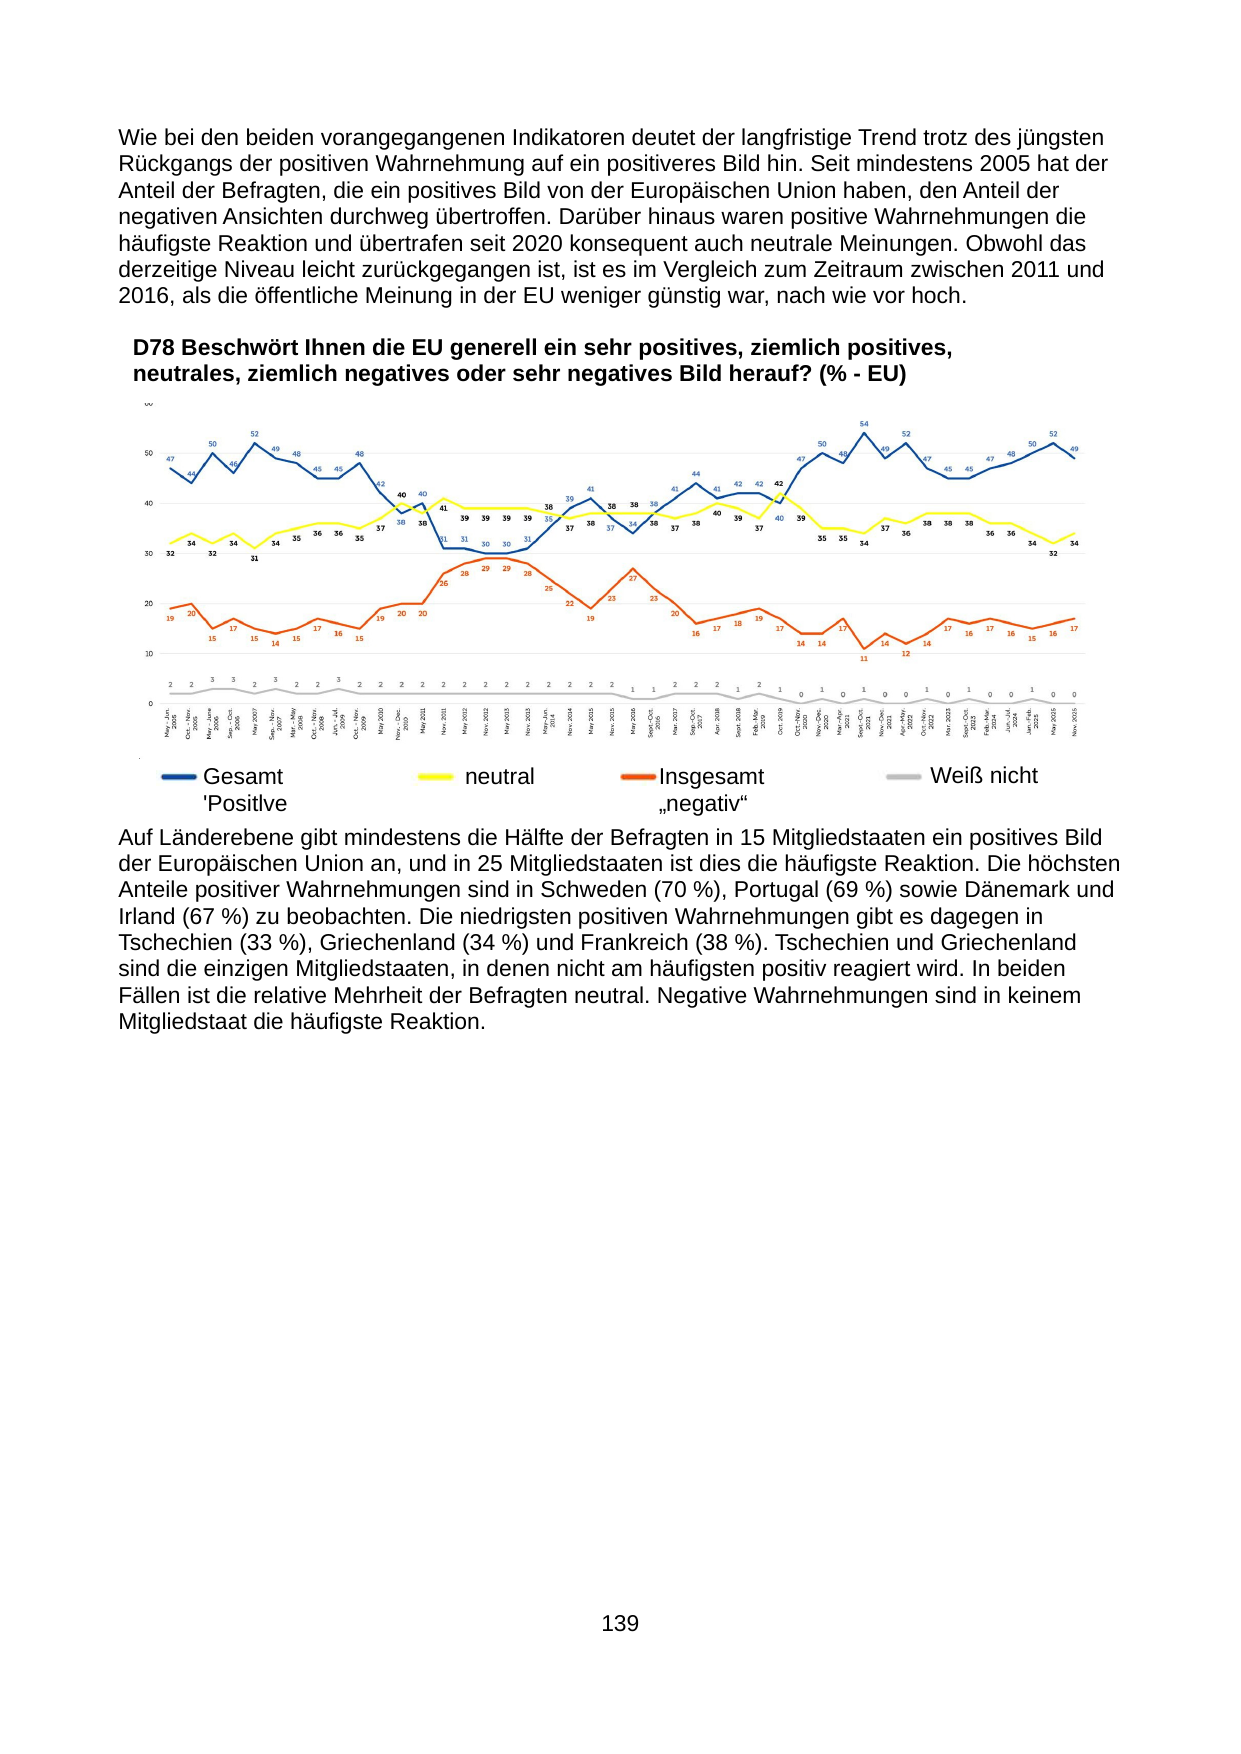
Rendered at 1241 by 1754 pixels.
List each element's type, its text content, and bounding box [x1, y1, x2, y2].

text Auf Länderebene gibt mindestens die Hälfte der Befragten in 15 Mitgliedstaaten ein positives Bild der Europäischen Union an, und in 25 Mitgliedstaaten ist dies die häufigste Reaktion. Die höchsten Anteile positiver Wahrnehmungen sind in Schweden (70 %), Portugal (69 %) sowie Dänemark und Irland (67 %) zu beobachten. Die niedrigsten positiven Wahrnehmungen gibt es dagegen in Tschechien (33 %), Griechenland (34 %) und Frankreich (38 %). Tschechien und Griechenland sind die einzigen Mitgliedstaaten, in denen nicht am häufigsten positiv reagiert wird. In beiden Fällen ist die relative Mehrheit der Befragten neutral. Negative Wahrnehmungen sind in keinem Mitgliedstaat die häufigste Reaktion. [118, 320, 1122, 1034]
picture [692, 773, 698, 783]
text Wie bei den beiden vorangegangenen Indikatoren deutet der langfristige Trend trotz des jüngsten Rückgangs der positiven Wahrnehmung auf ein positiveres Bild hin. Seit mindestens 2005 hat der Anteil der Befragten, die ein positives Bild von der Europäischen Union haben, den Anteil der negativen Ansichten durchweg übertroffen. Darüber hinaus waren positive Wahrnehmungen die häufigste Reaktion und übertrafen seit 2020 konsequent auch neutrale Meinungen. Obwohl das derzeitige Niveau leicht zurückgegangen ist, ist es im Vergleich zum Zeitraum zwischen 2011 und 2016, als die öffentliche Meinung in der EU weniger günstig war, nach wie vor hoch. [118, 124, 1122, 308]
picture [156, 764, 923, 786]
picture [139, 403, 1106, 759]
